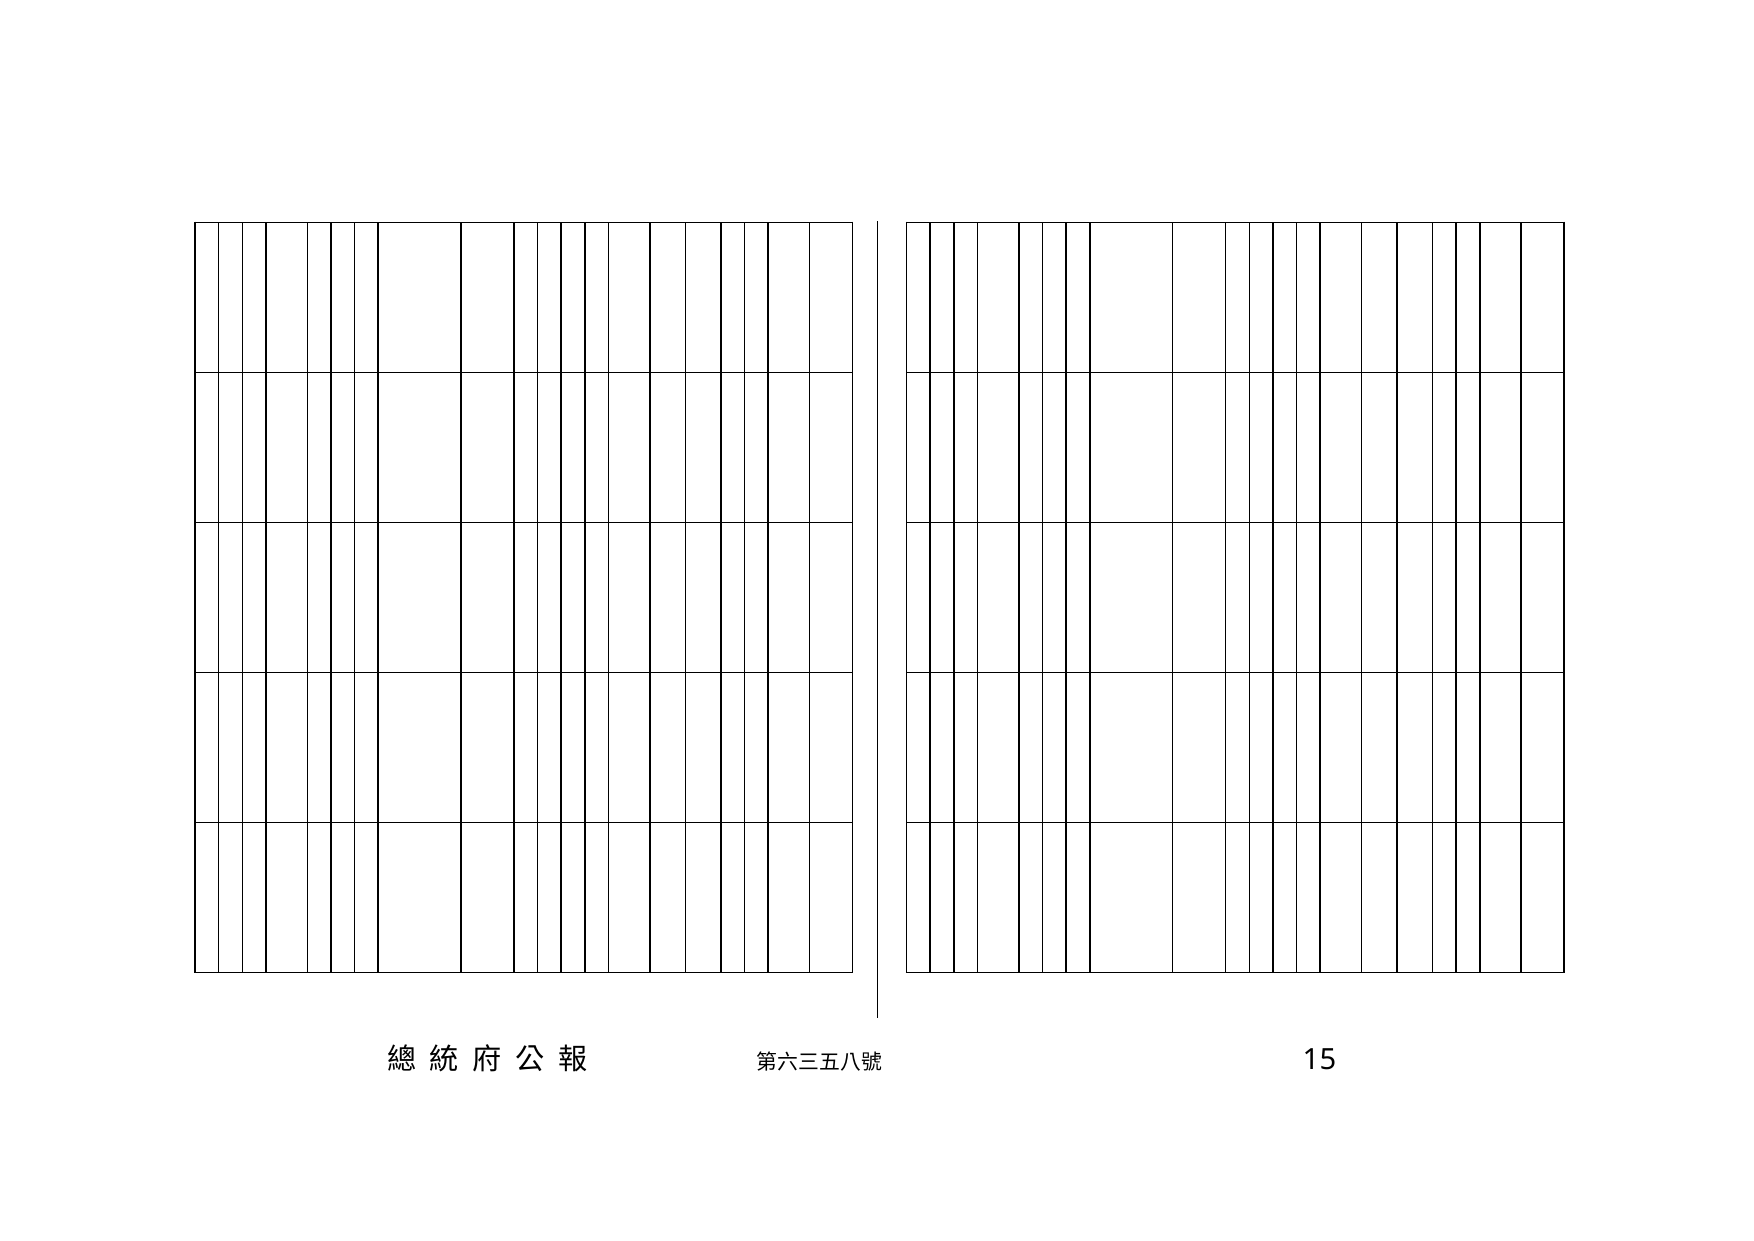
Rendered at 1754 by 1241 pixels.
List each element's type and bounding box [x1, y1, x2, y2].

table_cell [196, 223, 218, 372]
table_cell [931, 823, 953, 972]
table_cell [651, 223, 685, 372]
table_cell [609, 523, 649, 672]
table_cell [379, 523, 460, 672]
table_cell [955, 223, 977, 372]
table_cell [1433, 373, 1455, 522]
table_cell [1457, 223, 1479, 372]
table_cell [219, 523, 242, 672]
table_cell [1091, 823, 1172, 972]
table_cell [907, 523, 929, 672]
table_cell [1398, 673, 1432, 822]
table_cell [1020, 673, 1042, 822]
table_cell [745, 373, 767, 522]
table_cell [586, 523, 608, 672]
table_cell [1433, 823, 1455, 972]
table_cell [462, 823, 513, 972]
table_cell [1173, 823, 1225, 972]
table_cell [769, 223, 809, 372]
table_cell [586, 373, 608, 522]
table_cell [308, 823, 330, 972]
table_cell [355, 823, 377, 972]
table_cell [1226, 823, 1249, 972]
table_cell [515, 823, 537, 972]
table_cell [1362, 523, 1396, 672]
table_cell [978, 823, 1018, 972]
table_cell [1457, 673, 1479, 822]
table_cell [562, 373, 584, 522]
table_cell [722, 373, 744, 522]
table_cell [931, 673, 953, 822]
table_cell [267, 823, 307, 972]
table_cell [1067, 823, 1089, 972]
table_cell [538, 673, 560, 822]
table_cell [931, 523, 953, 672]
table_cell [769, 373, 809, 522]
table_cell [907, 823, 929, 972]
table_cell [243, 373, 265, 522]
table_cell [1226, 523, 1249, 672]
table_cell [515, 373, 537, 522]
table_cell [769, 673, 809, 822]
table_cell [1321, 823, 1361, 972]
table_cell [1297, 223, 1319, 372]
table_cell [1481, 223, 1520, 372]
table_cell [1274, 823, 1296, 972]
table_cell [1067, 373, 1089, 522]
table_cell [1433, 223, 1455, 372]
table_cell [462, 673, 513, 822]
table_cell [1020, 223, 1042, 372]
table_cell [1433, 523, 1455, 672]
table_cell [1226, 373, 1249, 522]
table_cell [586, 823, 608, 972]
table_cell [379, 223, 460, 372]
table_cell [609, 223, 649, 372]
table_cell [219, 823, 242, 972]
table_cell [1362, 373, 1396, 522]
table_cell [1433, 673, 1455, 822]
table_cell [686, 223, 720, 372]
table_cell [609, 373, 649, 522]
table_cell [1457, 523, 1479, 672]
table_cell [1043, 373, 1065, 522]
table_cell [538, 523, 560, 672]
table_cell [1274, 673, 1296, 822]
table_cell [810, 373, 852, 522]
table_cell [1321, 523, 1361, 672]
table_cell [978, 673, 1018, 822]
table_cell [267, 373, 307, 522]
table_cell [1297, 673, 1319, 822]
table_cell [1250, 523, 1272, 672]
table_cell [562, 523, 584, 672]
table_cell [308, 673, 330, 822]
table_cell [1362, 223, 1396, 372]
table_cell [810, 823, 852, 972]
table_cell [267, 673, 307, 822]
table_cell [955, 373, 977, 522]
table_cell [1173, 673, 1225, 822]
table_cell [1362, 823, 1396, 972]
table_cell [1067, 223, 1089, 372]
table_cell [1091, 373, 1172, 522]
table_cell [1091, 523, 1172, 672]
table_cell [769, 823, 809, 972]
table_cell [355, 523, 377, 672]
table_cell [243, 523, 265, 672]
table_cell [462, 523, 513, 672]
table_cell [1043, 673, 1065, 822]
table_cell [1321, 673, 1361, 822]
table_cell [1043, 223, 1065, 372]
table_cell [931, 223, 953, 372]
table_cell [1173, 373, 1225, 522]
table_cell [196, 523, 218, 672]
table_cell [1226, 673, 1249, 822]
table_cell [810, 523, 852, 672]
table_cell [586, 223, 608, 372]
table_cell [722, 823, 744, 972]
table_cell [379, 673, 460, 822]
table_cell [1274, 373, 1296, 522]
table_cell [810, 223, 852, 372]
table_cell [562, 673, 584, 822]
table_cell [745, 673, 767, 822]
table_cell [332, 223, 354, 372]
table_cell [1020, 373, 1042, 522]
table_cell [1297, 523, 1319, 672]
table_cell [745, 523, 767, 672]
table_cell [1250, 223, 1272, 372]
table_cell [686, 523, 720, 672]
table_cell [1481, 373, 1520, 522]
table_cell [379, 373, 460, 522]
table_cell [1321, 223, 1361, 372]
table_cell [515, 223, 537, 372]
table_cell [1043, 523, 1065, 672]
table_cell [332, 523, 354, 672]
table_cell [1457, 373, 1479, 522]
table_cell [562, 223, 584, 372]
table_cell [1274, 523, 1296, 672]
table_cell [1321, 373, 1361, 522]
table_cell [1250, 673, 1272, 822]
table_cell [722, 673, 744, 822]
table_cell [1481, 673, 1520, 822]
table_cell [1020, 823, 1042, 972]
table_cell [355, 373, 377, 522]
table_cell [651, 373, 685, 522]
table_cell [955, 823, 977, 972]
table_cell [196, 373, 218, 522]
table_cell [308, 523, 330, 672]
table_cell [1457, 823, 1479, 972]
table_cell [745, 823, 767, 972]
table_cell [267, 223, 307, 372]
table_cell [609, 673, 649, 822]
table_cell [651, 673, 685, 822]
table_cell [686, 673, 720, 822]
table_cell [722, 523, 744, 672]
table_cell [1481, 523, 1520, 672]
table_cell [243, 823, 265, 972]
table_cell [355, 223, 377, 372]
table_cell [1020, 523, 1042, 672]
table_cell [1091, 673, 1172, 822]
table_cell [308, 223, 330, 372]
table_cell [462, 373, 513, 522]
table_cell [1522, 373, 1563, 522]
table_cell [562, 823, 584, 972]
table_cell [1067, 523, 1089, 672]
table_cell [955, 523, 977, 672]
table_cell [769, 523, 809, 672]
table_cell [745, 223, 767, 372]
table_cell [1067, 673, 1089, 822]
table_cell [955, 673, 977, 822]
table_cell [1398, 223, 1432, 372]
table_cell [1362, 673, 1396, 822]
table_cell [1522, 673, 1563, 822]
table_cell [267, 523, 307, 672]
table_cell [379, 823, 460, 972]
table_cell [219, 223, 242, 372]
table_cell [810, 673, 852, 822]
table_cell [1481, 823, 1520, 972]
table_cell [931, 373, 953, 522]
table_cell [538, 223, 560, 372]
table_cell [1297, 373, 1319, 522]
table_cell [586, 673, 608, 822]
table_cell [219, 673, 242, 822]
table_cell [196, 673, 218, 822]
table_cell [907, 373, 929, 522]
table_cell [332, 823, 354, 972]
table_cell [722, 223, 744, 372]
table_cell [651, 523, 685, 672]
table_cell [1250, 823, 1272, 972]
table_cell [355, 673, 377, 822]
table_cell [1398, 523, 1432, 672]
table_cell [243, 223, 265, 372]
table_cell [1091, 223, 1172, 372]
table_cell [1226, 223, 1249, 372]
table_cell [1043, 823, 1065, 972]
table_cell [219, 373, 242, 522]
table_cell [1297, 823, 1319, 972]
table_cell [1398, 823, 1432, 972]
table_cell [1522, 523, 1563, 672]
table_cell [462, 223, 513, 372]
table_cell [332, 373, 354, 522]
table_cell [651, 823, 685, 972]
table_cell [1522, 223, 1563, 372]
table_cell [515, 673, 537, 822]
table_cell [538, 373, 560, 522]
table_cell [1274, 223, 1296, 372]
table_cell [538, 823, 560, 972]
table_cell [243, 673, 265, 822]
table_cell [609, 823, 649, 972]
table_cell [907, 223, 929, 372]
table_cell [308, 373, 330, 522]
table_cell [1398, 373, 1432, 522]
table_cell [1522, 823, 1563, 972]
table_cell [686, 373, 720, 522]
table_cell [1173, 223, 1225, 372]
table_cell [978, 373, 1018, 522]
table_cell [332, 673, 354, 822]
table_cell [1250, 373, 1272, 522]
table_cell [1173, 523, 1225, 672]
table_cell [196, 823, 218, 972]
table_cell [978, 223, 1018, 372]
table_cell [907, 673, 929, 822]
table_cell [515, 523, 537, 672]
table_cell [978, 523, 1018, 672]
table_cell [686, 823, 720, 972]
